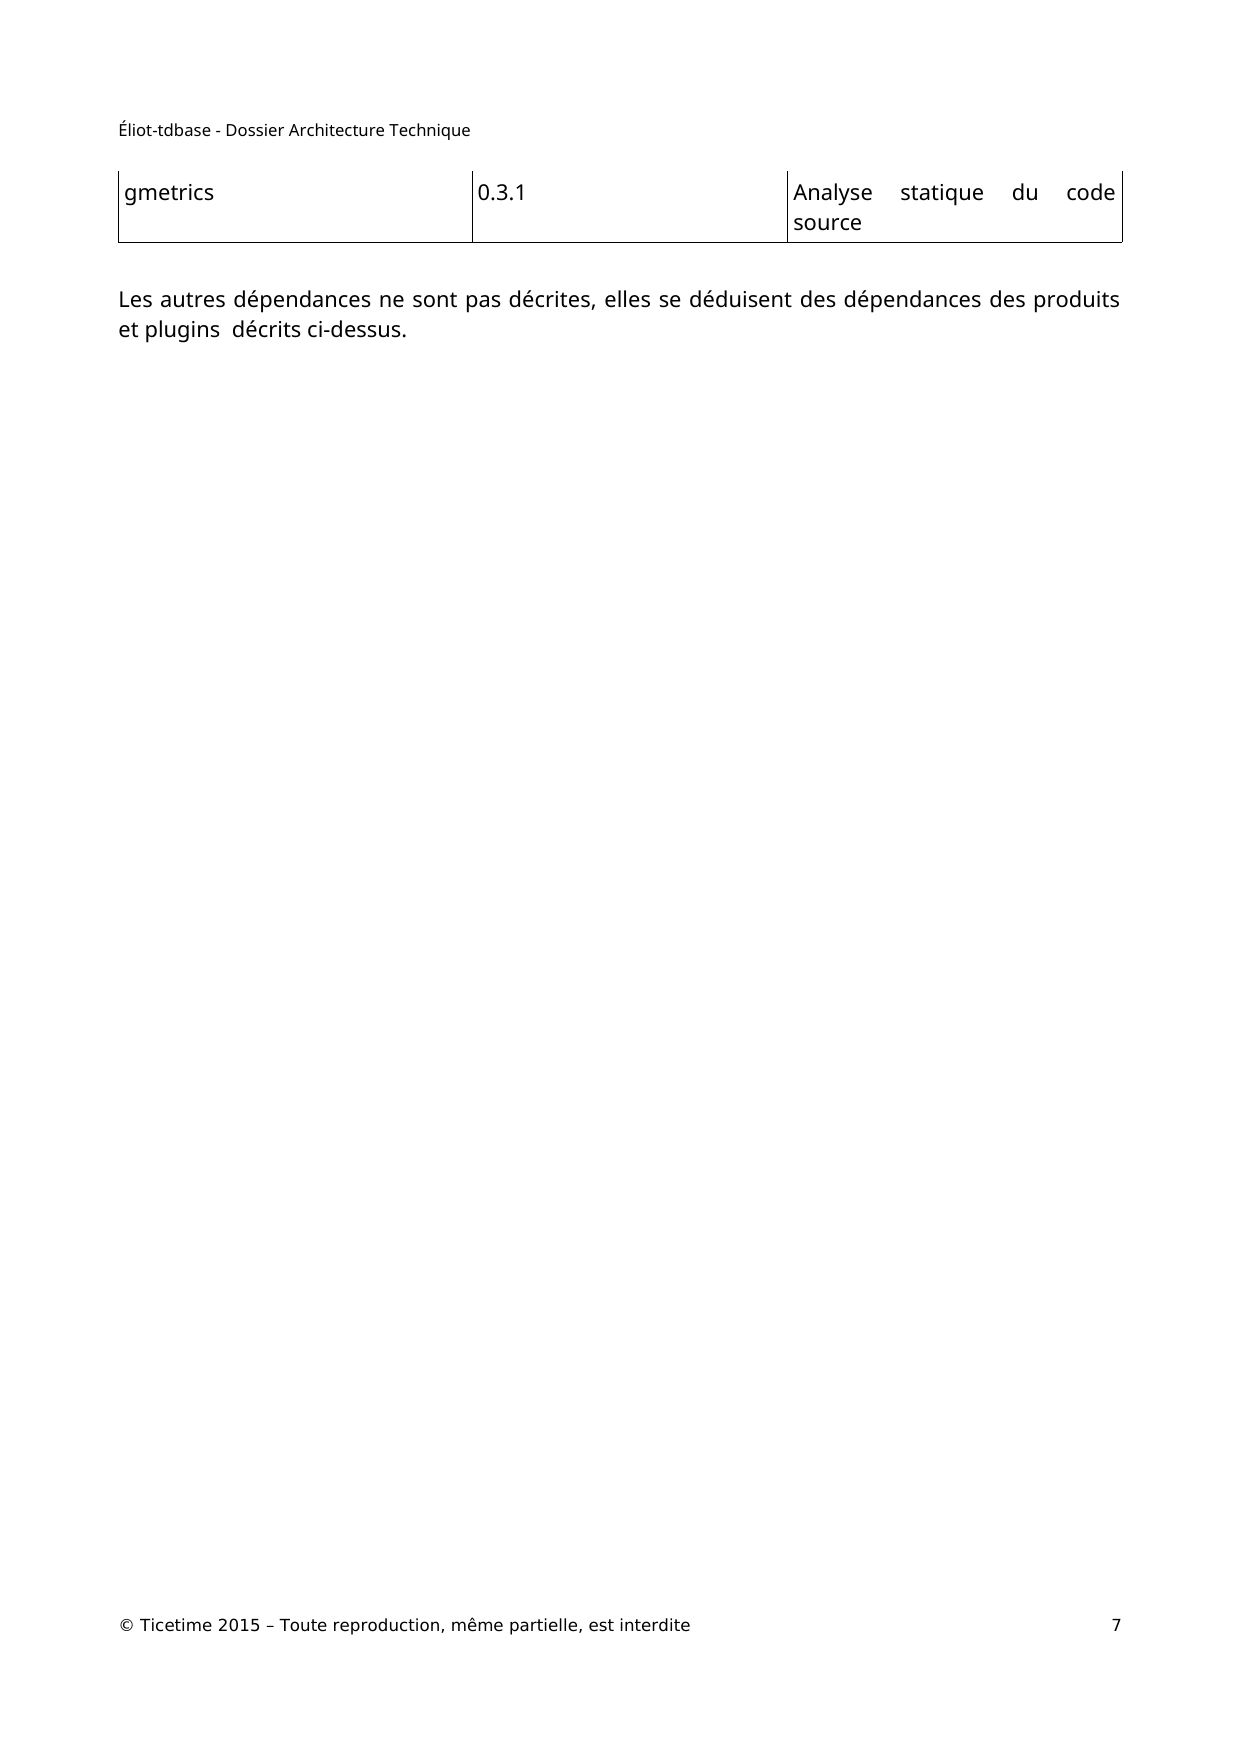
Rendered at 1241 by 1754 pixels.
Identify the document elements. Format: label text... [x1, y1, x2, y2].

text Les autres dépendances ne sont pas décrites, elles se déduisent des dépendances des produits et plugins décrits ci-dessus. [118, 284, 1122, 344]
table_cell gmetrics [119, 171, 472, 242]
table_cell Analyse statique du code source [788, 171, 1122, 242]
table_cell 0.3.1 [473, 171, 787, 242]
